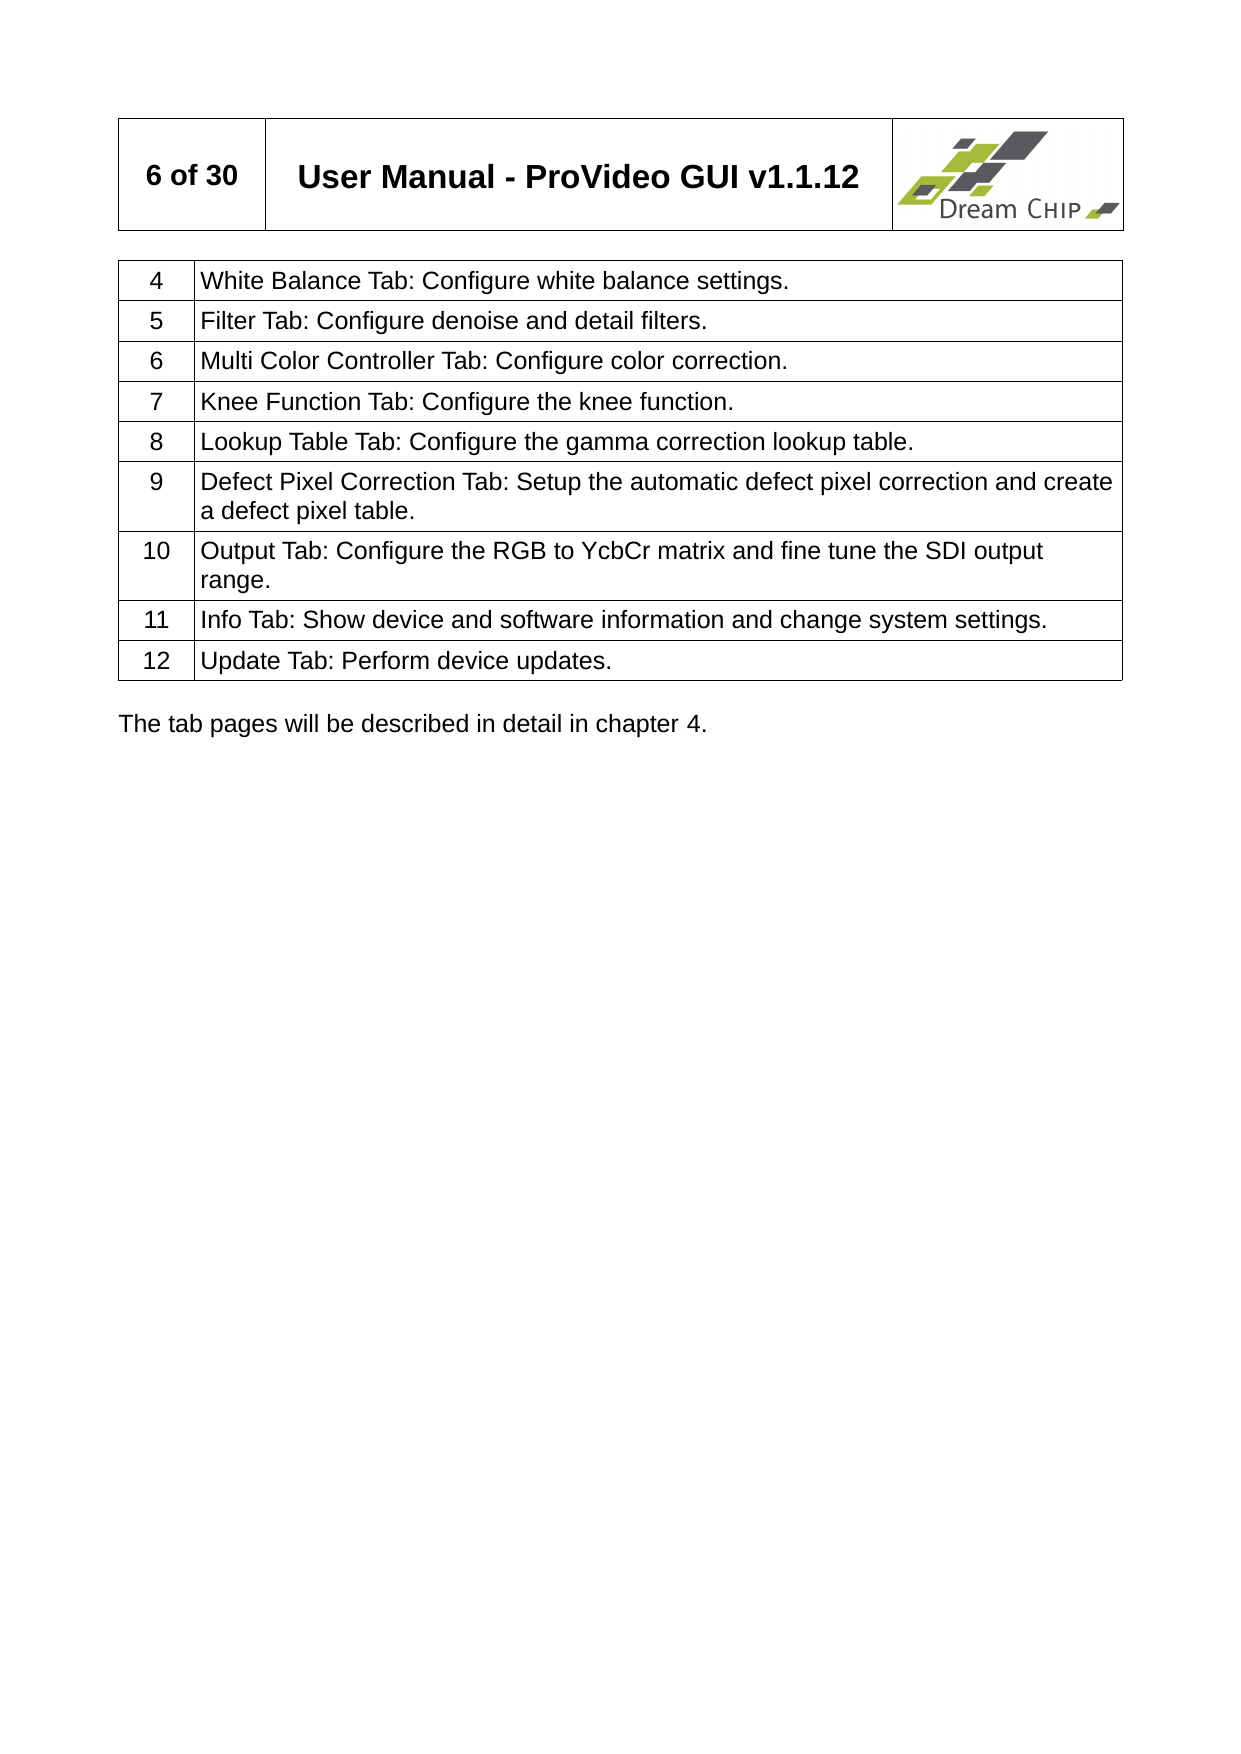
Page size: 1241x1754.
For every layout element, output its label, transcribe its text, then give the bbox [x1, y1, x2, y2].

table_cell Update Tab: Perform device updates. [195, 641, 1122, 680]
table_cell 10 [119, 532, 194, 599]
picture [897, 130, 1120, 220]
text The tab pages will be described in detail in chapter 4. [118, 709, 1122, 738]
table_cell 9 [119, 462, 194, 531]
table_cell 6 [119, 342, 194, 381]
table_cell Multi Color Controller Tab: Configure color correction. [195, 342, 1122, 381]
table_cell 5 [119, 301, 194, 341]
table_cell 7 [119, 382, 194, 421]
table_cell Filter Tab: Configure denoise and detail filters. [195, 301, 1122, 341]
table_cell Defect Pixel Correction Tab: Setup the automatic defect pixel correction and create a defect pixel table. [195, 462, 1122, 531]
table_cell White Balance Tab: Configure white balance settings. [195, 261, 1122, 300]
table_cell Lookup Table Tab: Configure the gamma correction lookup table. [195, 422, 1122, 461]
table_cell Knee Function Tab: Configure the knee function. [195, 382, 1122, 421]
table_cell 12 [119, 641, 194, 680]
table_cell 8 [119, 422, 194, 461]
table_cell Output Tab: Configure the RGB to YcbCr matrix and fine tune the SDI output range. [195, 532, 1122, 599]
table_cell 4 [119, 261, 194, 300]
table_cell 11 [119, 601, 194, 640]
table_cell Info Tab: Show device and software information and change system settings. [195, 601, 1122, 640]
